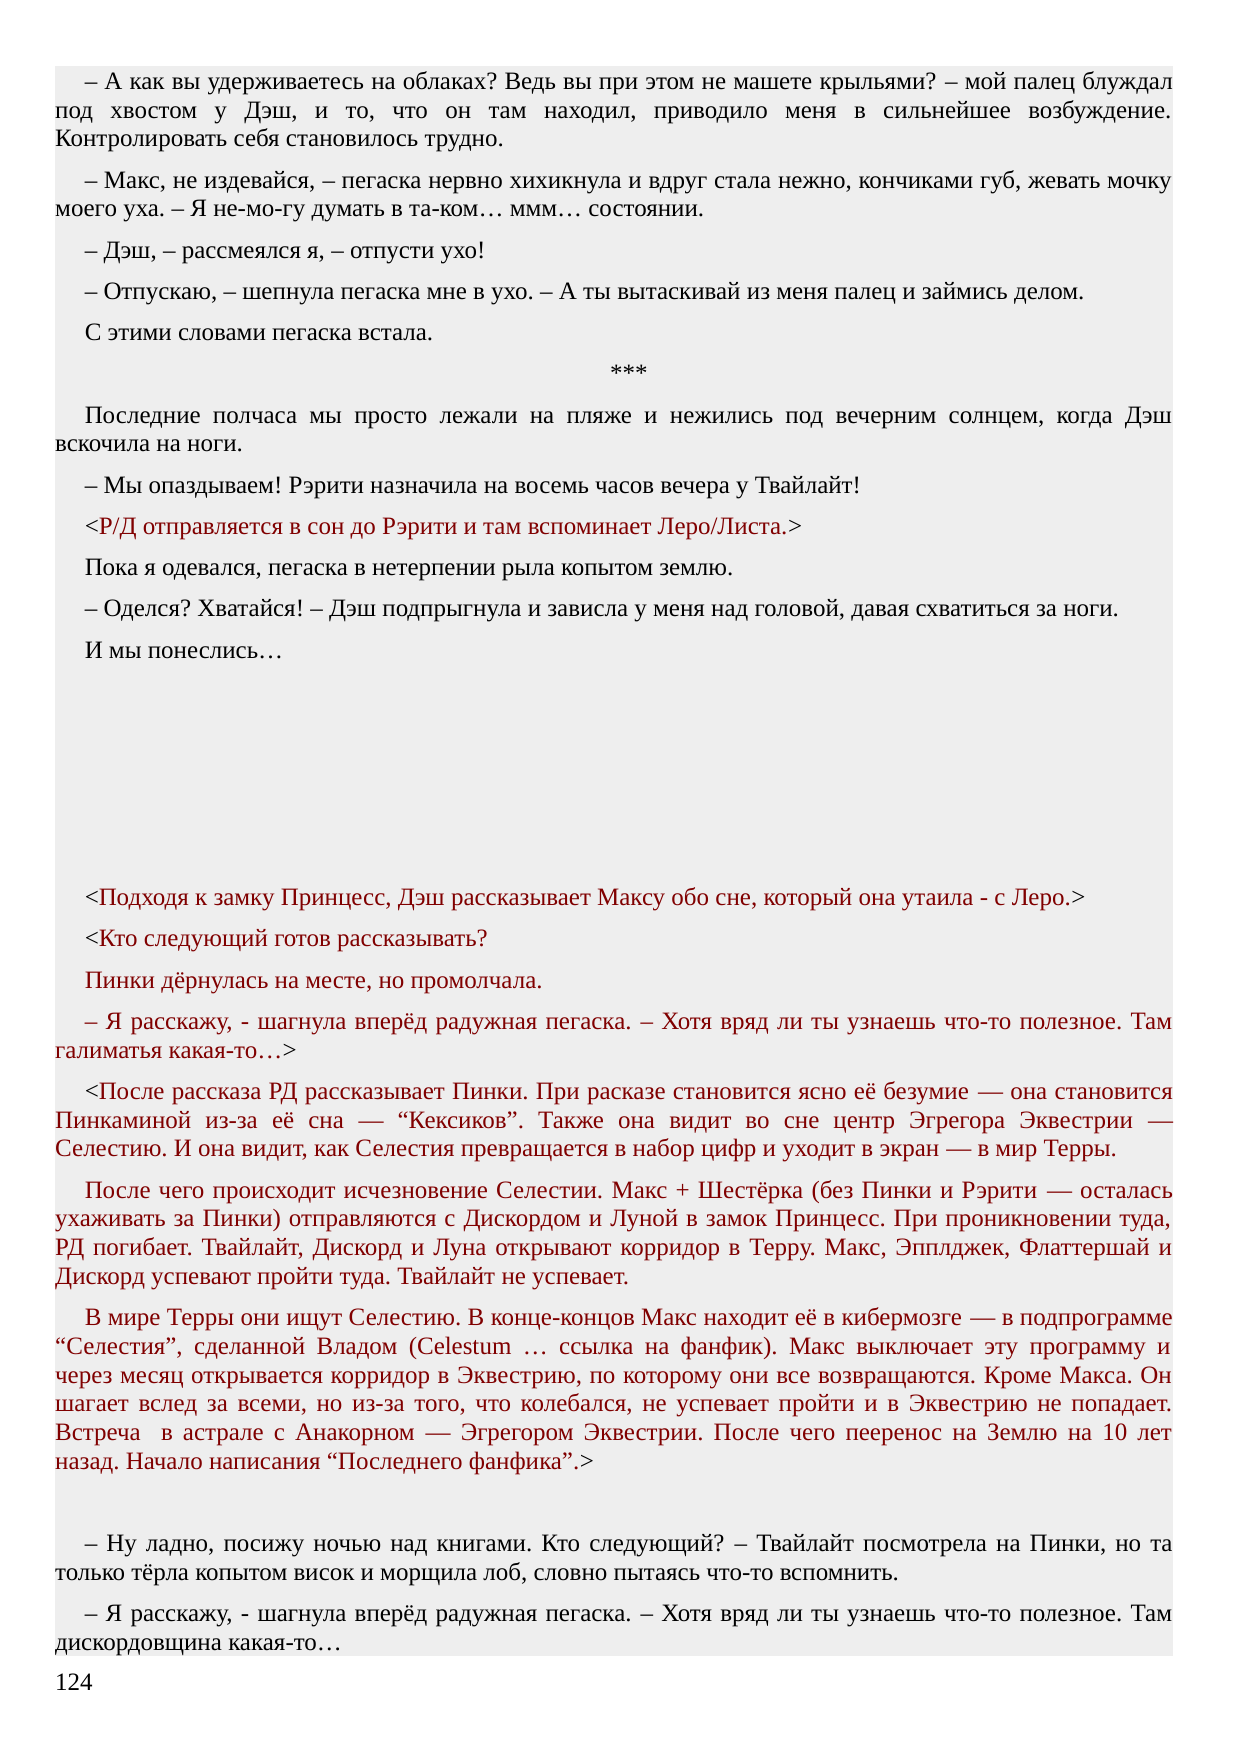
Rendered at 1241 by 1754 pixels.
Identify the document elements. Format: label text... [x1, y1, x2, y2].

text – А как вы удерживаетесь на облаках? Ведь вы при этом не машете крыльями? – мой палец блуждал под хвостом у Дэш, и то, что он там находил, приводило меня в сильнейшее возбуждение. Контролировать себя становилось трудно. [55, 66, 1173, 152]
text <Подходя к замку Принцесс, Дэш рассказывает Максу обо сне, который она утаила - с Леро.> [55, 882, 1173, 911]
text – Ну ладно, посижу ночью над книгами. Кто следующий? – Твайлайт посмотрела на Пинки, но та только тёрла копытом висок и морщила лоб, словно пытаясь что-то вспомнить. [55, 1528, 1173, 1586]
text – Отпускаю, – шепнула пегаска мне в ухо. – А ты вытаскивай из меня палец и займись делом. [55, 276, 1173, 305]
text – Я расскажу, - шагнула вперёд радужная пегаска. – Хотя вряд ли ты узнаешь что-то полезное. Там галиматья какая-то…> [55, 1006, 1173, 1063]
text Пинки дёрнулась на месте, но промолчала. [55, 965, 1173, 993]
text – Оделся? Хватайся! – Дэш подпрыгнула и зависла у меня над головой, давая схватиться за ноги. [55, 593, 1173, 622]
text <Кто следующий готов рассказывать? [55, 923, 1173, 952]
text После чего происходит исчезновение Селестии. Макс + Шестёрка (без Пинки и Рэрити — осталась ухаживать за Пинки) отправляются с Дискордом и Луной в замок Принцесс. При проникновении туда, РД погибает. Твайлайт, Дискорд и Луна открывают корридор в Терру. Макс, Эпплджек, Флаттершай и Дискорд успевают пройти туда. Твайлайт не успевает. [55, 1175, 1173, 1290]
text <Р/Д отправляется в сон до Рэрити и там вспоминает Леро/Листа.> [55, 511, 1173, 540]
text – Макс, не издевайся, – пегаска нервно хихикнула и вдруг стала нежно, кончиками губ, жевать мочку моего уха. – Я не-мо-гу думать в та-ком… ммм… состоянии. [55, 165, 1173, 222]
text *** [55, 358, 1173, 387]
text <После рассказа РД рассказывает Пинки. При расказе становится ясно её безумие — она становится Пинкаминой из-за её сна — “Кексиков”. Также она видит во сне центр Эгрегора Эквестрии — Селестию. И она видит, как Селестия превращается в набор цифр и уходит в экран — в мир Терры. [55, 1076, 1173, 1162]
text Пока я одевался, пегаска в нетерпении рыла копытом землю. [55, 552, 1173, 581]
text – Дэш, – рассмеялся я, – отпусти ухо! [55, 235, 1173, 263]
text – Мы опаздываем! Рэрити назначила на восемь часов вечера у Твайлайт! [55, 470, 1173, 498]
text – Я расскажу, - шагнула вперёд радужная пегаска. – Хотя вряд ли ты узнаешь что-то полезное. Там дискордовщина какая-то… [55, 1598, 1173, 1656]
text И мы понеслись… [55, 635, 1173, 663]
text В мире Терры они ищут Селестию. В конце-концов Макс находит её в кибермозге — в подпрограмме “Селестия”, сделанной Владом (Celestum … ссылка на фанфик). Макс выключает эту программу и через месяц открывается корридор в Эквестрию, по которому они все возвращаются. Кроме Макса. Он шагает вслед за всеми, но из-за того, что колебался, не успевает пройти и в Эквестрию не попадает. Встреча в астрале с Анакорном — Эгрегором Эквестрии. После чего пееренос на Землю на 10 лет назад. Начало написания “Последнего фанфика”.> [55, 1302, 1173, 1475]
text С этими словами пегаска встала. [55, 317, 1173, 346]
text Последние полчаса мы просто лежали на пляже и нежились под вечерним солнцем, когда Дэш вскочила на ноги. [55, 400, 1173, 457]
